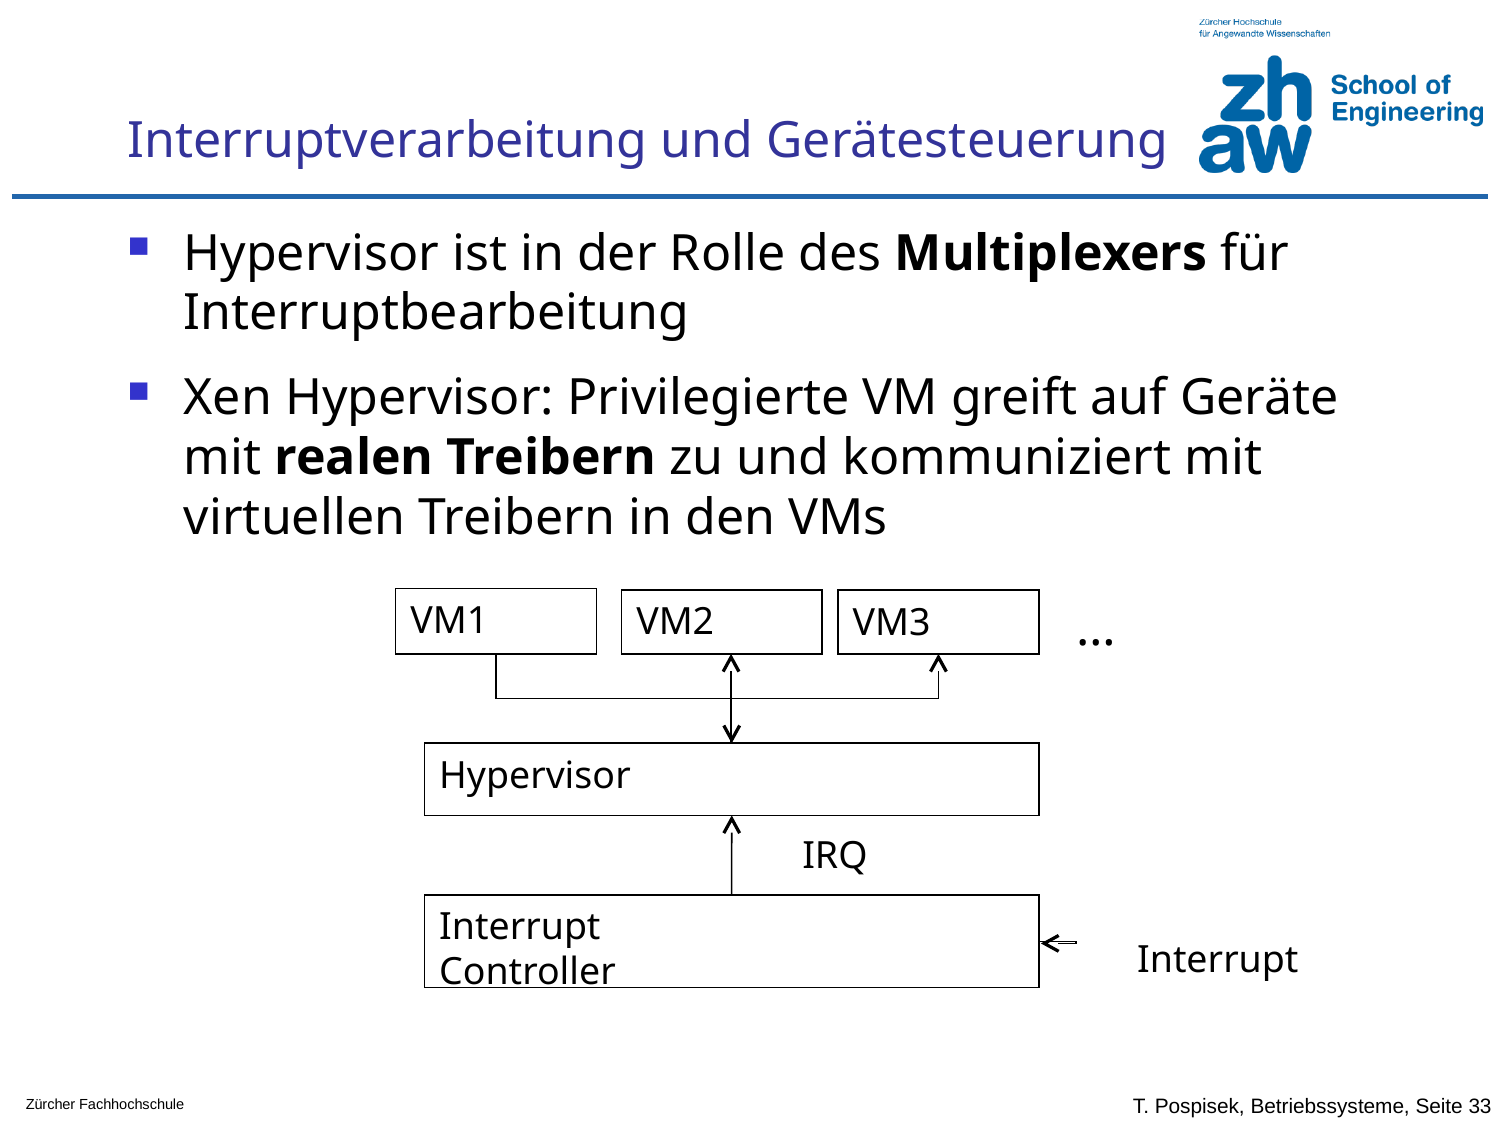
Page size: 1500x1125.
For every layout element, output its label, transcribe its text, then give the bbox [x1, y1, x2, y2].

picture [1199, 19, 1483, 173]
text_box IRQ [787, 823, 883, 884]
text_box VM1 [395, 588, 597, 654]
text_box VM3 [837, 590, 1039, 654]
text_box Interrupt [1122, 927, 1314, 988]
text_box VM2 [621, 589, 823, 654]
title Interruptverarbeitung und Gerätesteuerung [112, 50, 1391, 175]
text_box … [1061, 587, 1131, 663]
list Hypervisor ist in der Rolle des Multiplexers für Interruptbearbeitung Xen Hypervisor: Privilegierte VM greift auf Geräte mit realen Treibern zu und kommuniziert mit virtuellen Treibern in den VMs [112, 212, 1388, 362]
text_box Interrupt Controller [424, 894, 1039, 988]
text_box Hypervisor [424, 743, 1039, 816]
